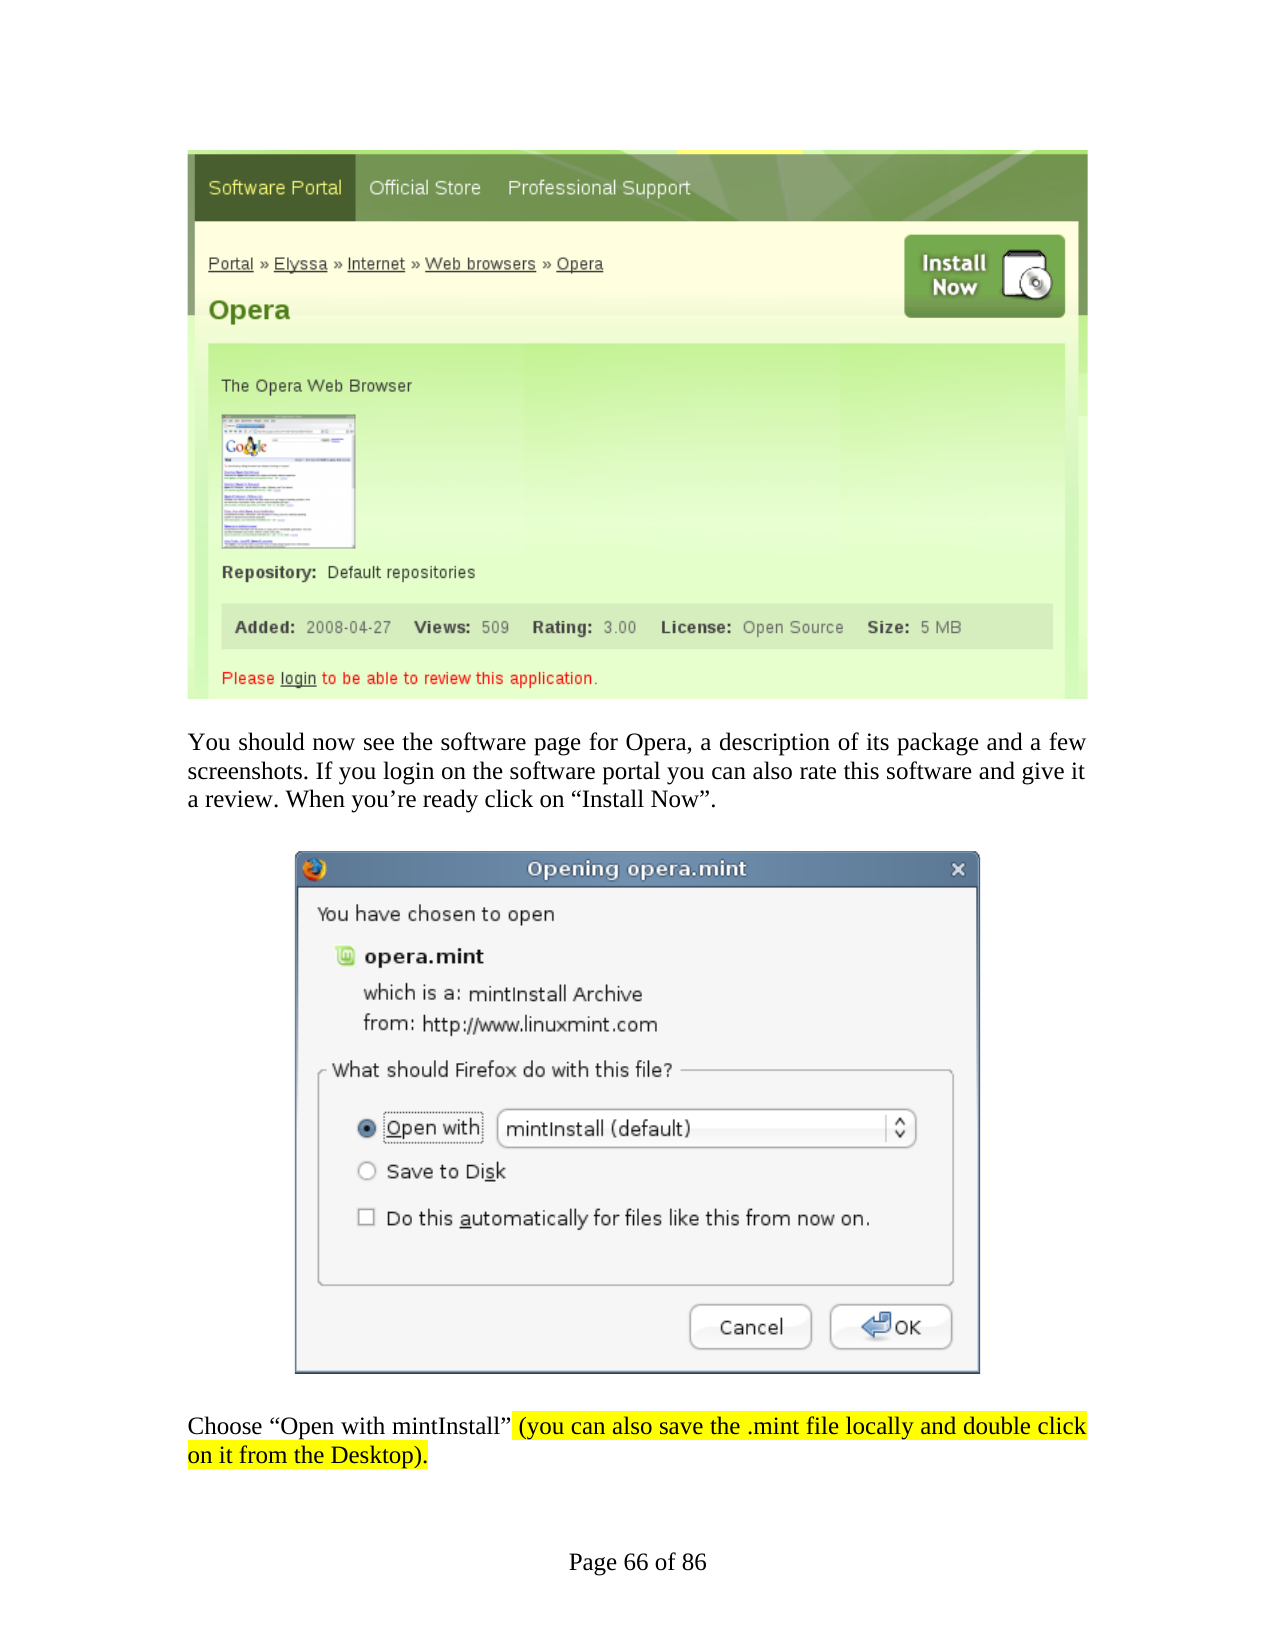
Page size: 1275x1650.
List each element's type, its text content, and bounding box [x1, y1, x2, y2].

picture [294, 851, 981, 1374]
text Choose “Open with mintInstall” (you can also save the .mint file locally and double click on it from the Desktop). [187, 1411, 1087, 1469]
picture [187, 150, 1088, 699]
text You should now see the software page for Opera, a description of its package and a few screenshots. If you login on the software portal you can also rate this software and give it a review. When you’re ready click on “Install Now”. [187, 727, 1087, 813]
